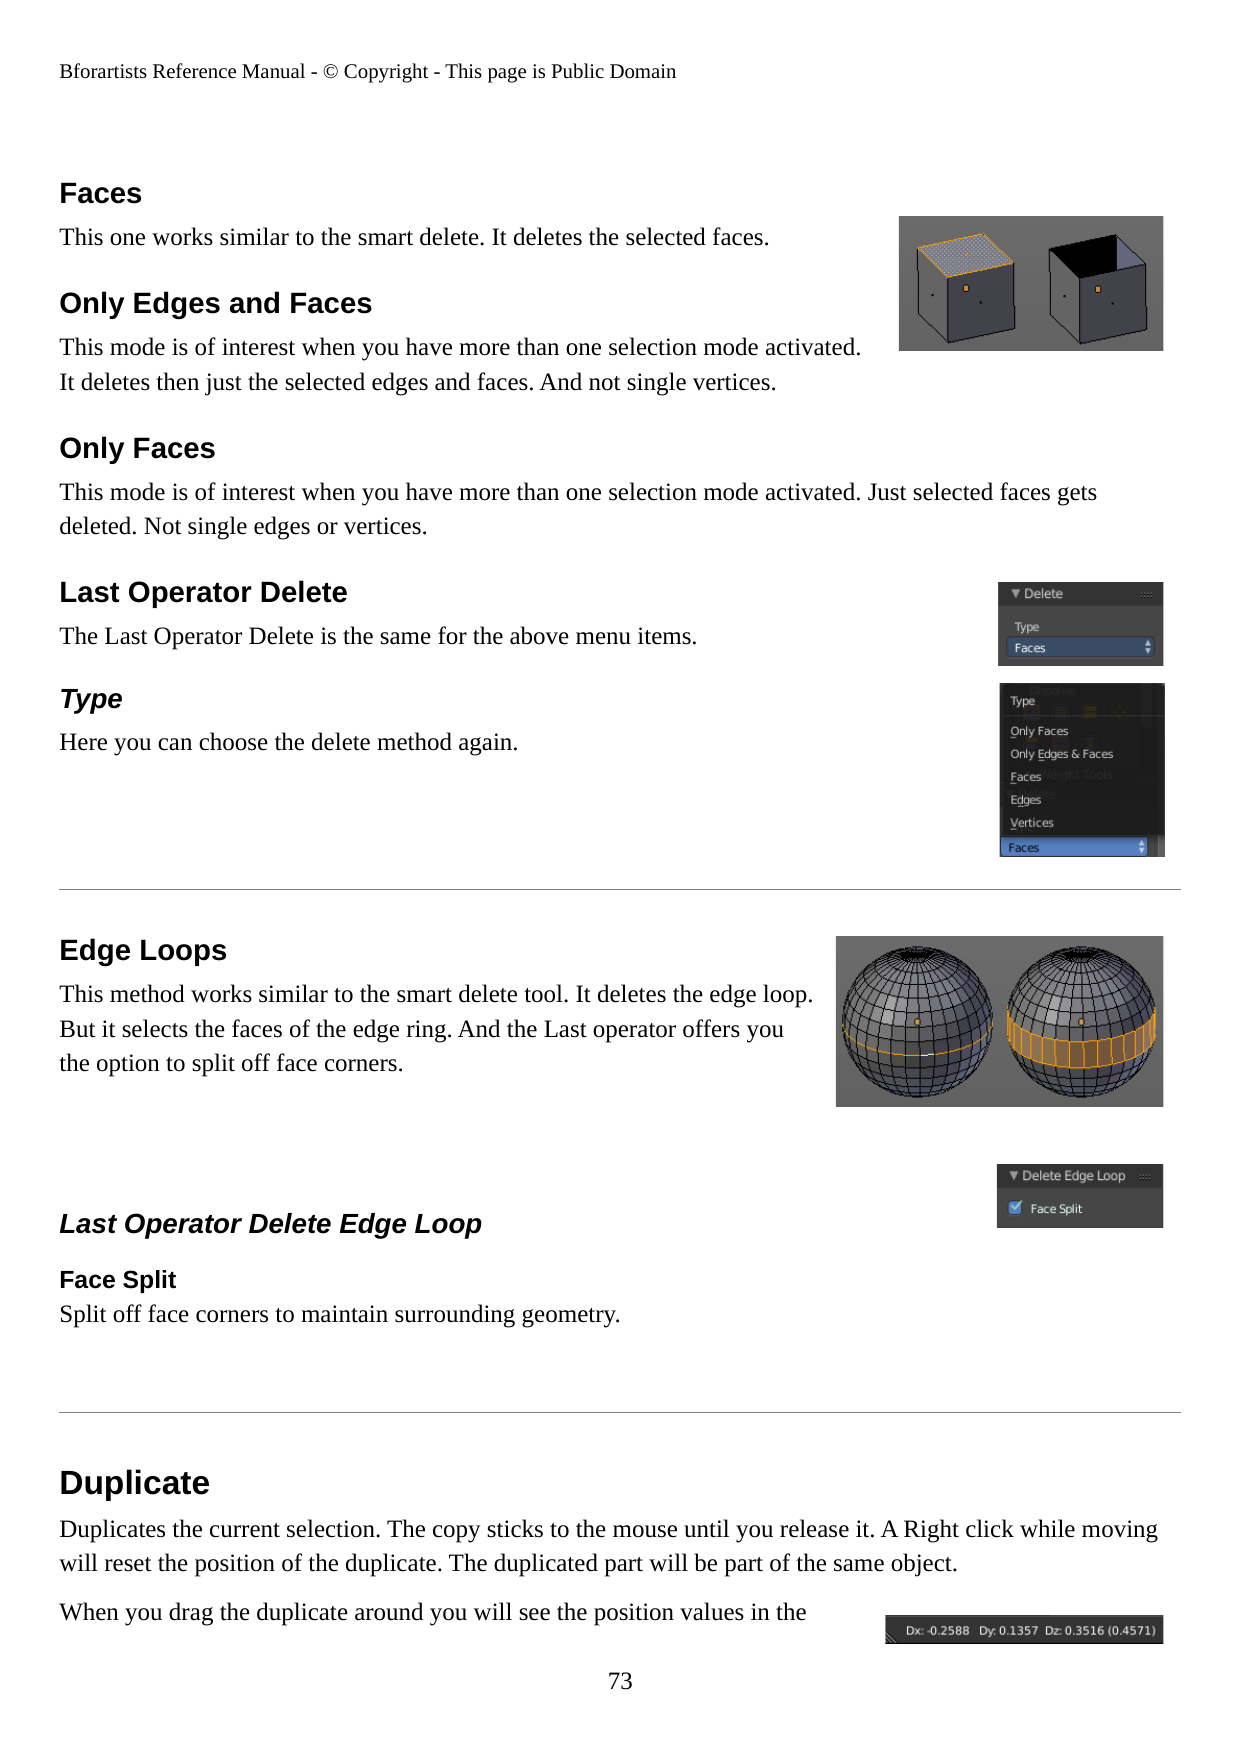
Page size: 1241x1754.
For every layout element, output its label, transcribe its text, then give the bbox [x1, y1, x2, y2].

subtitle Last Operator Delete [59, 575, 1181, 609]
subtitle [1164, 286, 1181, 320]
text This method works similar to the smart delete tool. It deletes the edge loop. But it selects the faces of the edge ring. And the Last operator offers you the option to split off face corners. [59, 979, 835, 1077]
subtitle Last Operator Delete Edge Loop [59, 1208, 1181, 1240]
text Duplicates the current selection. The copy sticks to the mouse until you release it. A Right click while moving will reset the position of the duplicate. The duplicated part will be part of the same object. [59, 1514, 1181, 1577]
picture [898, 216, 1164, 351]
subtitle Only Edges and Faces [59, 286, 898, 320]
subtitle Edge Loops [59, 933, 1181, 967]
text When you drag the duplicate around you will see the position values in the [59, 1597, 1181, 1626]
picture [885, 1615, 1164, 1644]
subtitle Face Split [59, 1265, 1181, 1293]
text This mode is of interest when you have more than one selection mode activated. It deletes then just the selected edges and faces. And not single vertices. [59, 332, 1181, 396]
picture [999, 683, 1165, 857]
subtitle Only Faces [59, 431, 1181, 464]
text This one works similar to the smart delete. It deletes the selected faces. [59, 222, 898, 251]
text This mode is of interest when you have more than one selection mode activated. Just selected faces gets deleted. Not single edges or vertices. [59, 477, 1181, 540]
text Here you can choose the delete method again. [59, 727, 999, 756]
subtitle Faces [59, 176, 1181, 210]
picture [998, 582, 1164, 666]
text The Last Operator Delete is the same for the above menu items. [59, 621, 998, 650]
subtitle Duplicate [59, 1463, 1181, 1501]
picture [996, 1164, 1164, 1228]
subtitle [1165, 683, 1181, 714]
picture [835, 936, 1164, 1107]
text Split off face corners to maintain surrounding geometry. [59, 1299, 1181, 1328]
subtitle Type [59, 683, 999, 714]
